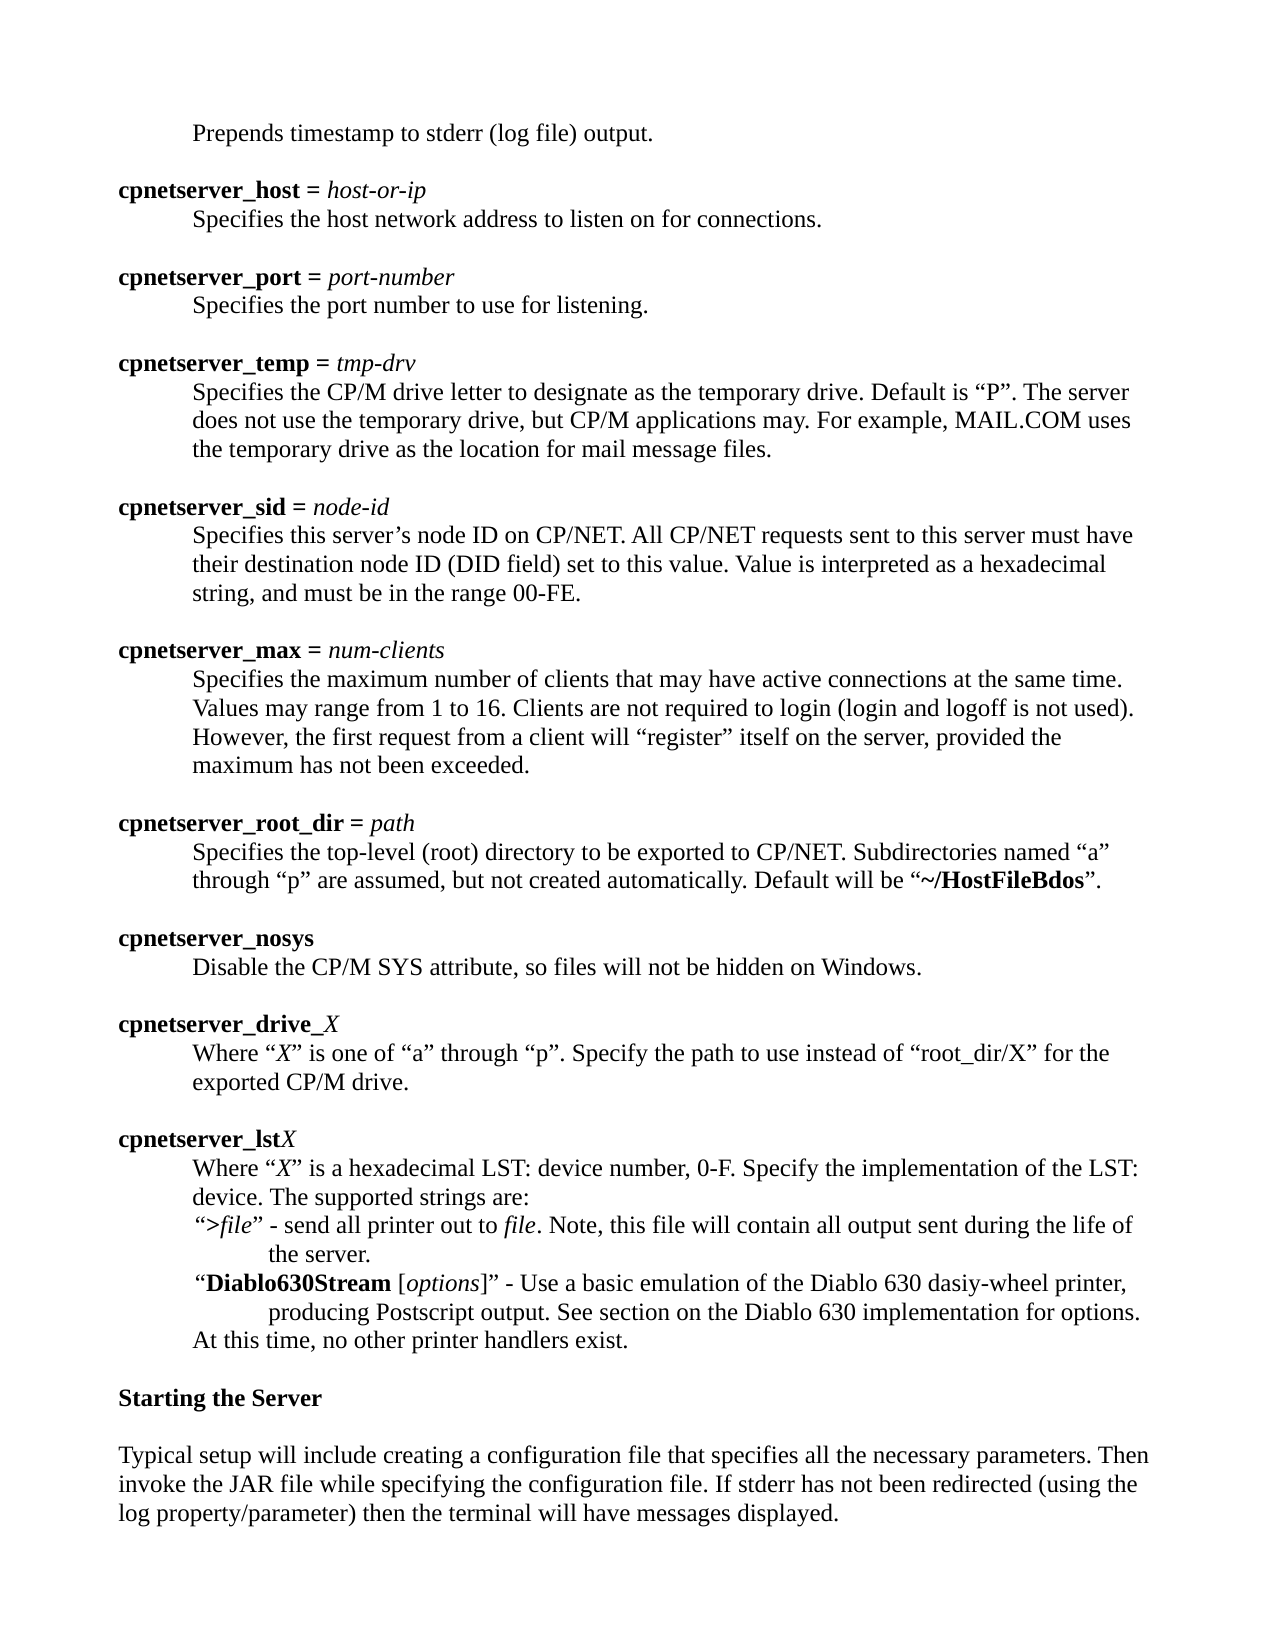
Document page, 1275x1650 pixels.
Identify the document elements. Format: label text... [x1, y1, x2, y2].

text cpnetserver_drive_X [118, 1009, 1157, 1038]
text Specifies this server’s node ID on CP/NET. All CP/NET requests sent to this server must have their destination node ID (DID field) set to this value. Value is interpreted as a hexadecimal string, and must be in the range 00-FE. [192, 521, 1157, 607]
text cpnetserver_nosys [118, 923, 1157, 952]
text Where “X” is a hexadecimal LST: device number, 0-F. Specify the implementation of the LST: device. The supported strings are: [192, 1153, 1157, 1211]
text “>file” - send all printer out to file. Note, this file will contain all output sent during the life of the server. [194, 1211, 1157, 1268]
text Specifies the CP/M drive letter to designate as the temporary drive. Default is “P”. The server does not use the temporary drive, but CP/M applications may. For example, MAIL.COM uses the temporary drive as the location for mail message files. [192, 377, 1157, 463]
text Specifies the port number to use for listening. [192, 291, 1157, 319]
text cpnetserver_host = host-or-ip [118, 176, 1157, 204]
text cpnetserver_lstX [118, 1124, 1157, 1153]
text Prepends timestamp to stderr (log file) output. [192, 118, 1157, 147]
text Where “X” is one of “a” through “p”. Specify the path to use instead of “root_dir/X” for the exported CP/M drive. [192, 1038, 1157, 1096]
text Specifies the maximum number of clients that may have active connections at the same time. Values may range from 1 to 16. Clients are not required to login (login and logoff is not used). However, the first request from a client will “register” itself on the server, provided the maximum has not been exceeded. [192, 664, 1157, 779]
text Disable the CP/M SYS attribute, so files will not be hidden on Windows. [192, 952, 1157, 981]
text Specifies the host network address to listen on for connections. [192, 204, 1157, 233]
text cpnetserver_root_dir = path [118, 808, 1157, 837]
text At this time, no other printer handlers exist. [192, 1326, 1157, 1354]
text Starting the Server [118, 1383, 1157, 1412]
text Specifies the top-level (root) directory to be exported to CP/NET. Subdirectories named “a” through “p” are assumed, but not created automatically. Default will be “~/HostFileBdos”. [192, 837, 1157, 894]
text cpnetserver_max = num-clients [118, 636, 1157, 664]
text “Diablo630Stream [options]” - Use a basic emulation of the Diablo 630 dasiy-wheel printer, producing Postscript output. See section on the Diablo 630 implementation for options. [194, 1268, 1157, 1326]
text cpnetserver_sid = node-id [118, 492, 1157, 521]
text Typical setup will include creating a configuration file that specifies all the necessary parameters. Then invoke the JAR file while specifying the configuration file. If stderr has not been redirected (using the log property/parameter) then the terminal will have messages displayed. [118, 1441, 1157, 1527]
text cpnetserver_temp = tmp-drv [118, 348, 1157, 377]
text cpnetserver_port = port-number [118, 262, 1157, 291]
